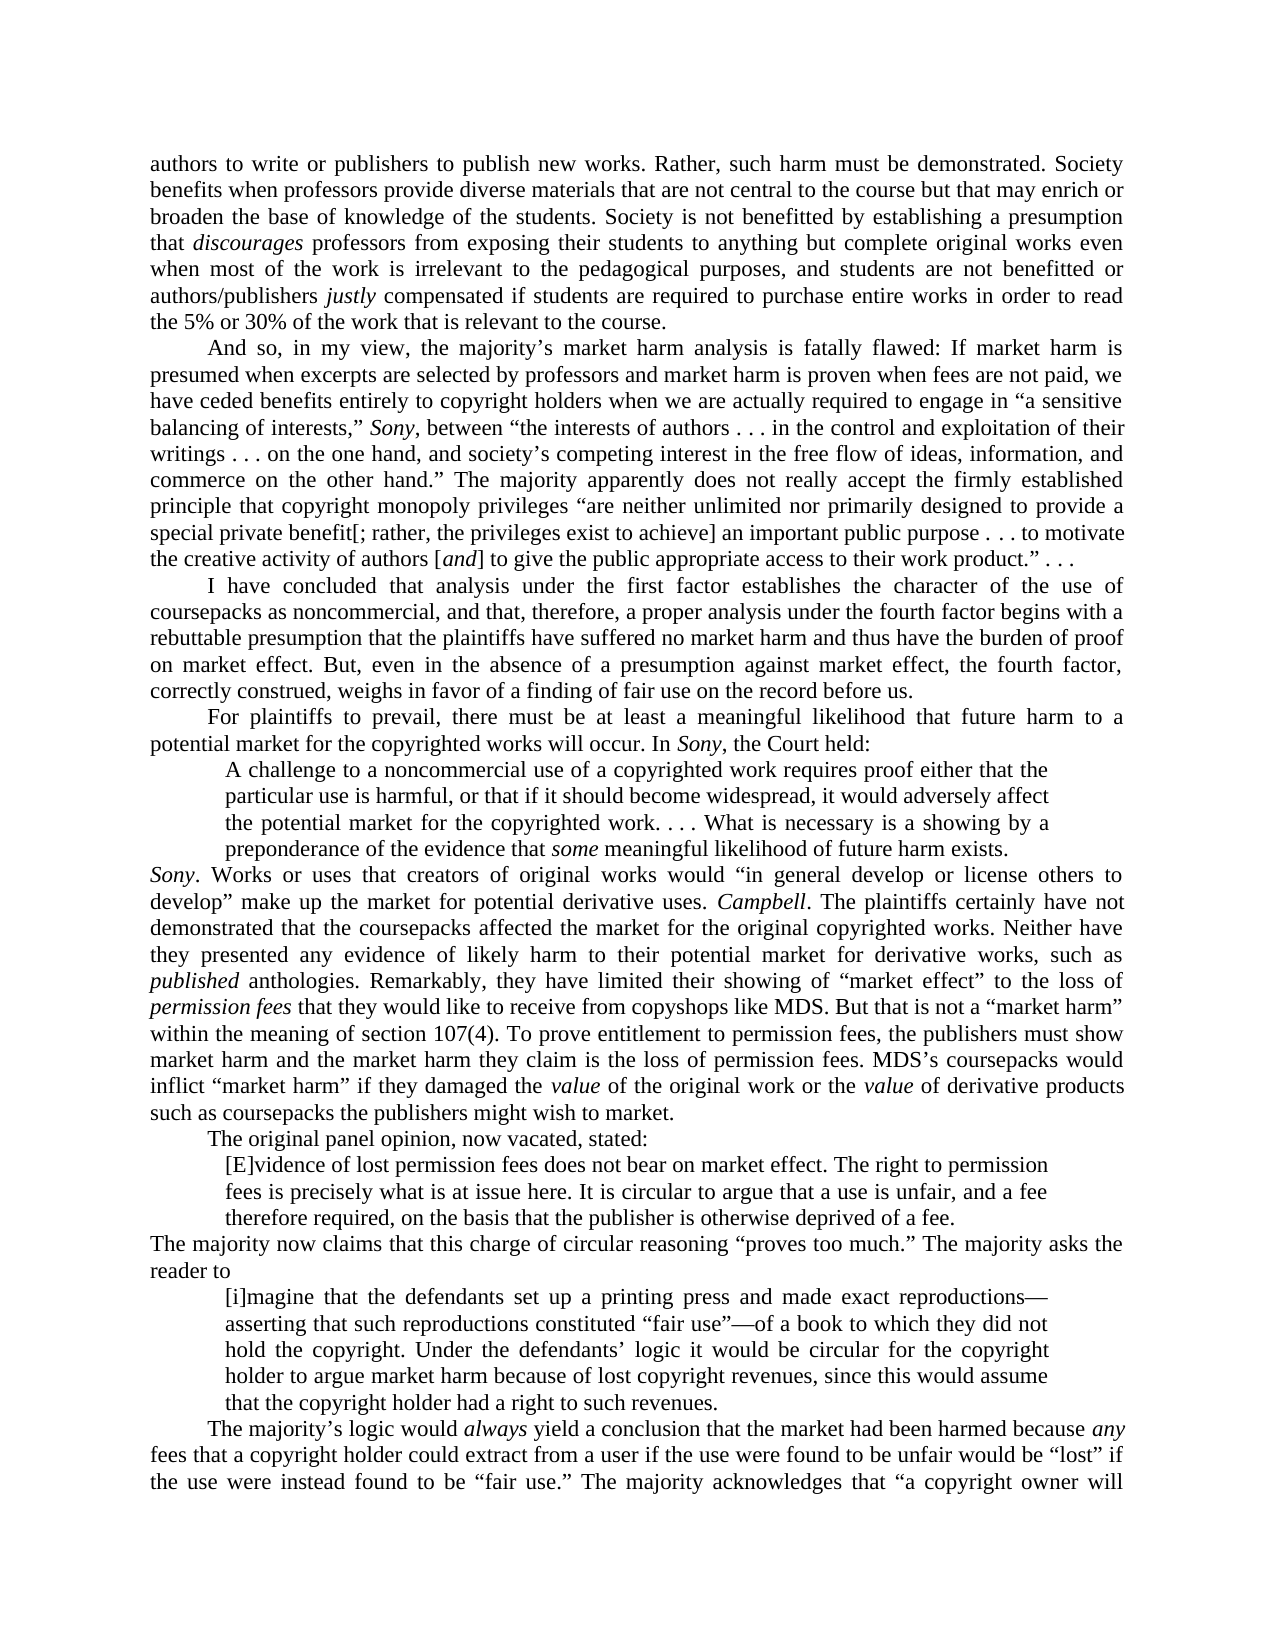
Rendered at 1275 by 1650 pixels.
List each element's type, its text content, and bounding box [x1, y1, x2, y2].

text authors to write or publishers to publish new works. Rather, such harm must be demonstrated. Society benefits when professors provide diverse materials that are not central to the course but that may enrich or broaden the base of knowledge of the students. Society is not benefitted by establishing a presumption that discourages professors from exposing their students to anything but complete original works even when most of the work is irrelevant to the pedagogical purposes, and students are not benefitted or authors/publishers justly compensated if students are required to purchase entire works in order to read the 5% or 30% of the work that is relevant to the course. [150, 150, 1125, 334]
text The original panel opinion, now vacated, stated: [150, 1125, 1125, 1151]
text [E]vidence of lost permission fees does not bear on market effect. The right to permission fees is precisely what is at issue here. It is circular to argue that a use is unfair, and a fee therefore required, on the basis that the publisher is otherwise deprived of a fee. [225, 1151, 1050, 1231]
text Sony. Works or uses that creators of original works would “in general develop or license others to develop” make up the market for potential derivative uses. Campbell. The plaintiffs certainly have not demonstrated that the coursepacks affected the market for the original copyrighted works. Neither have they presented any evidence of likely harm to their potential market for derivative works, such as published anthologies. Remarkably, they have limited their showing of “market effect” to the loss of permission fees that they would like to receive from copyshops like MDS. But that is not a “market harm” within the meaning of section 107(4). To prove entitlement to permission fees, the publishers must show market harm and the market harm they claim is the loss of permission fees. MDS’s coursepacks would inflict “market harm” if they damaged the value of the original work or the value of derivative products such as coursepacks the publishers might wish to market. [150, 862, 1125, 1125]
text [i]magine that the defendants set up a printing press and made exact reproductions—asserting that such reproductions constituted “fair use”—of a book to which they did not hold the copyright. Under the defendants’ logic it would be circular for the copyright holder to argue market harm because of lost copyright revenues, since this would assume that the copyright holder had a right to such revenues. [225, 1283, 1050, 1415]
text I have concluded that analysis under the first factor establishes the character of the use of coursepacks as noncommercial, and that, therefore, a proper analysis under the fourth factor begins with a rebuttable presumption that the plaintiffs have suffered no market harm and thus have the burden of proof on market effect. But, even in the absence of a presumption against market effect, the fourth factor, correctly construed, weighs in favor of a finding of fair use on the record before us. [150, 572, 1125, 703]
text A challenge to a noncommercial use of a copyrighted work requires proof either that the particular use is harmful, or that if it should become widespread, it would adversely affect the potential market for the copyrighted work. . . . What is necessary is a showing by a preponderance of the evidence that some meaningful likelihood of future harm exists. [225, 756, 1050, 862]
text For plaintiffs to prevail, there must be at least a meaningful likelihood that future harm to a potential market for the copyrighted works will occur. In Sony, the Court held: [150, 703, 1125, 756]
text The majority now claims that this charge of circular reasoning “proves too much.” The majority asks the reader to [150, 1231, 1125, 1283]
text And so, in my view, the majority’s market harm analysis is fatally flawed: If market harm is presumed when excerpts are selected by professors and market harm is proven when fees are not paid, we have ceded benefits entirely to copyright holders when we are actually required to engage in “a sensitive balancing of interests,” Sony, between “the interests of authors . . . in the control and exploitation of their writings . . . on the one hand, and society’s competing interest in the free flow of ideas, information, and commerce on the other hand.” The majority apparently does not really accept the firmly established principle that copyright monopoly privileges “are neither unlimited nor primarily designed to provide a special private benefit[; rather, the privileges exist to achieve] an important public purpose . . . to motivate the creative activity of authors [and] to give the public appropriate access to their work product.” . . . [150, 334, 1125, 572]
text The majority’s logic would always yield a conclusion that the market had been harmed because any fees that a copyright holder could extract from a user if the use were found to be unfair would be “lost” if the use were instead found to be “fair use.” The majority acknowledges that “a copyright owner will [150, 1415, 1125, 1494]
